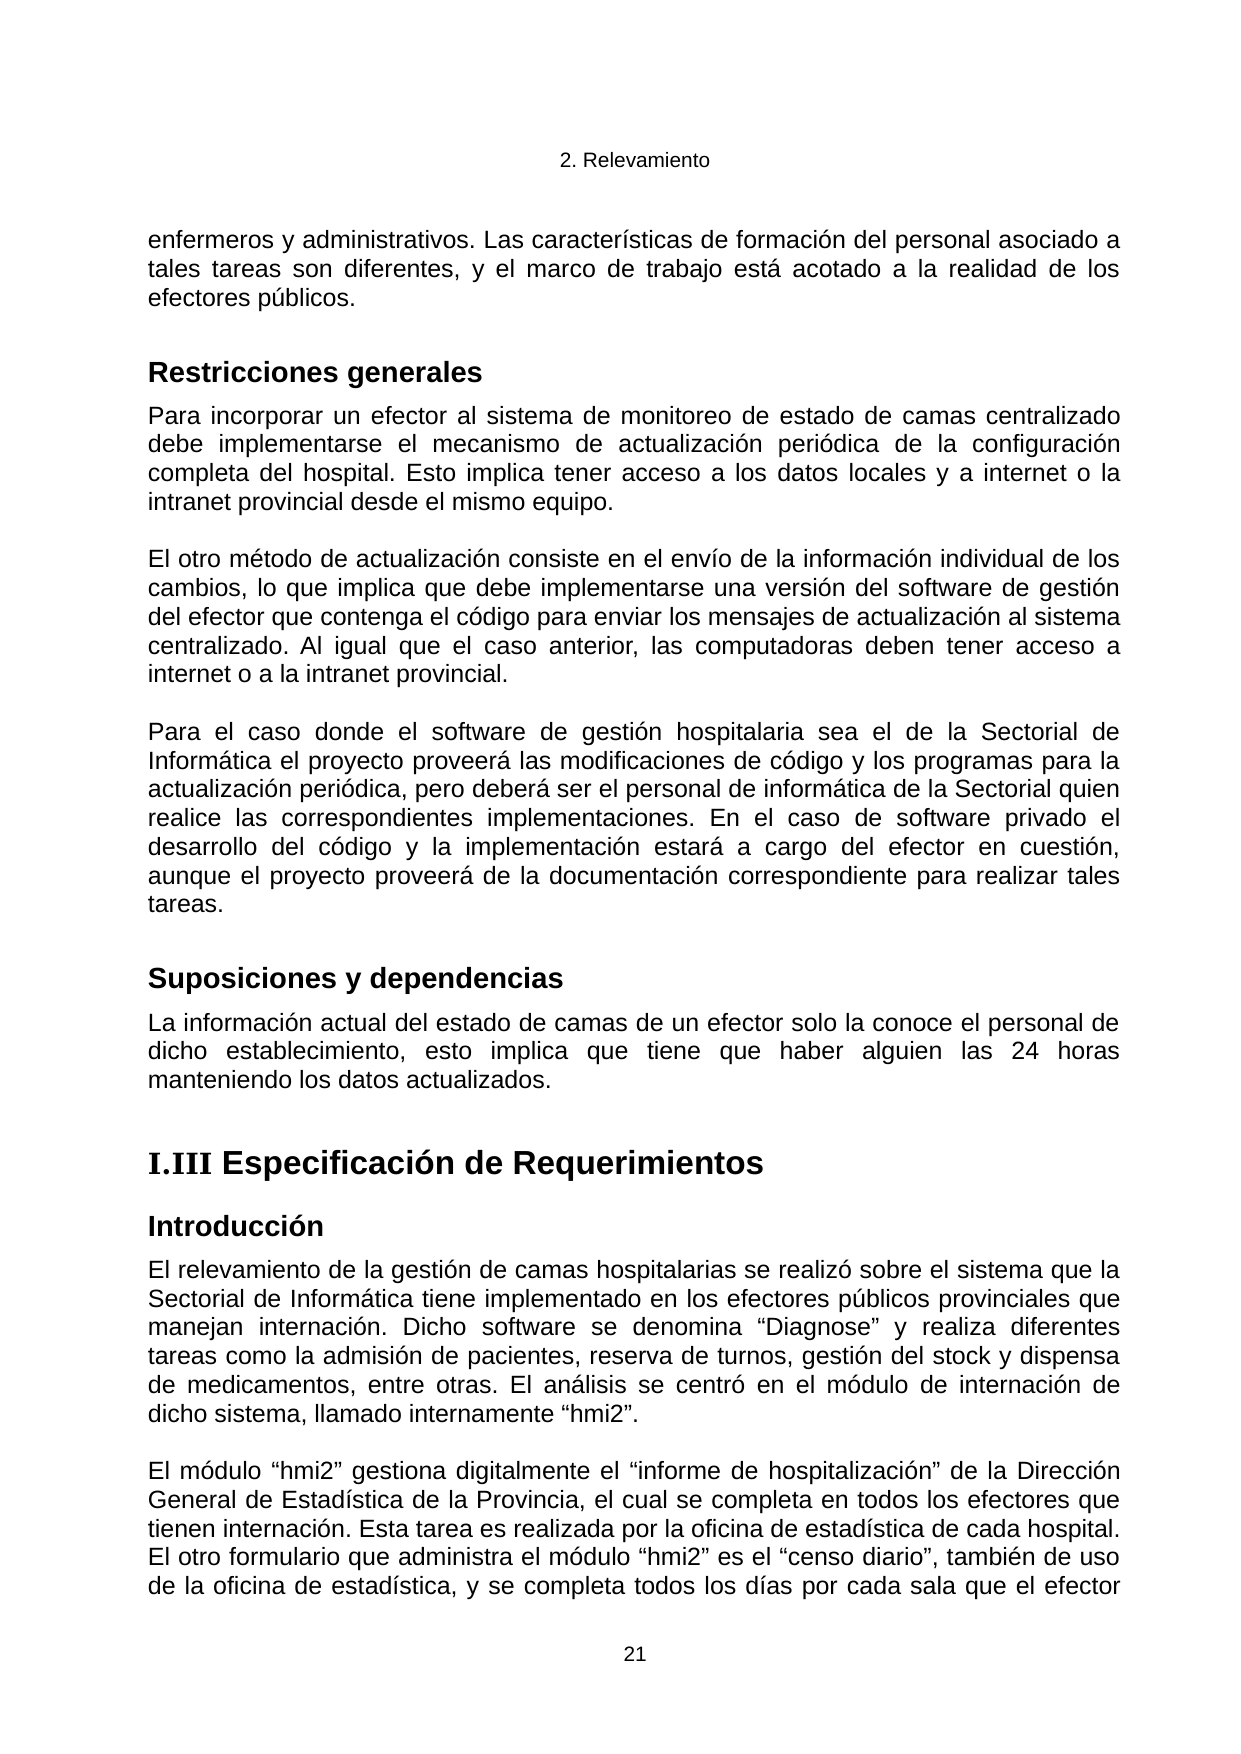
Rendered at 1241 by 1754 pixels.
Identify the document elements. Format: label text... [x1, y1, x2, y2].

text enfermeros y administrativos. Las características de formación del personal asociado a tales tareas son diferentes, y el marco de trabajo está acotado a la realidad de los efectores públicos. [148, 225, 1122, 311]
subtitle Suposiciones y dependencias [148, 961, 1122, 995]
subtitle Introducción [148, 1209, 1122, 1242]
text Para incorporar un efector al sistema de monitoreo de estado de camas centralizado debe implementarse el mecanismo de actualización periódica de la configuración completa del hospital. Esto implica tener acceso a los datos locales y a internet o la intranet provincial desde el mismo equipo. [148, 401, 1122, 516]
text El módulo “hmi2” gestiona digitalmente el “informe de hospitalización” de la Dirección General de Estadística de la Provincia, el cual se completa en todos los efectores que tienen internación. Esta tarea es realizada por la oficina de estadística de cada hospital. El otro formulario que administra el módulo “hmi2” es el “censo diario”, también de uso de la oficina de estadística, y se completa todos los días por cada sala que el efector [148, 1456, 1122, 1600]
subtitle I.III Especificación de Requerimientos [148, 1143, 1122, 1182]
text La información actual del estado de camas de un efector solo la conoce el personal de dicho establecimiento, esto implica que tiene que haber alguien las 24 horas manteniendo los datos actualizados. [148, 1007, 1122, 1094]
text El relevamiento de la gestión de camas hospitalarias se realizó sobre el sistema que la Sectorial de Informática tiene implementado en los efectores públicos provinciales que manejan internación. Dicho software se denomina “Diagnose” y realiza diferentes tareas como la admisión de pacientes, reserva de turnos, gestión del stock y dispensa de medicamentos, entre otras. El análisis se centró en el módulo de internación de dicho sistema, llamado internamente “hmi2”. [148, 1255, 1122, 1427]
subtitle Restricciones generales [148, 354, 1122, 388]
text Para el caso donde el software de gestión hospitalaria sea el de la Sectorial de Informática el proyecto proveerá las modificaciones de código y los programas para la actualización periódica, pero deberá ser el personal de informática de la Sectorial quien realice las correspondientes implementaciones. En el caso de software privado el desarrollo del código y la implementación estará a cargo del efector en cuestión, aunque el proyecto proveerá de la documentación correspondiente para realizar tales tareas. [148, 717, 1122, 918]
text El otro método de actualización consiste en el envío de la información individual de los cambios, lo que implica que debe implementarse una versión del software de gestión del efector que contenga el código para enviar los mensajes de actualización al sistema centralizado. Al igual que el caso anterior, las computadoras deben tener acceso a internet o a la intranet provincial. [148, 544, 1122, 688]
